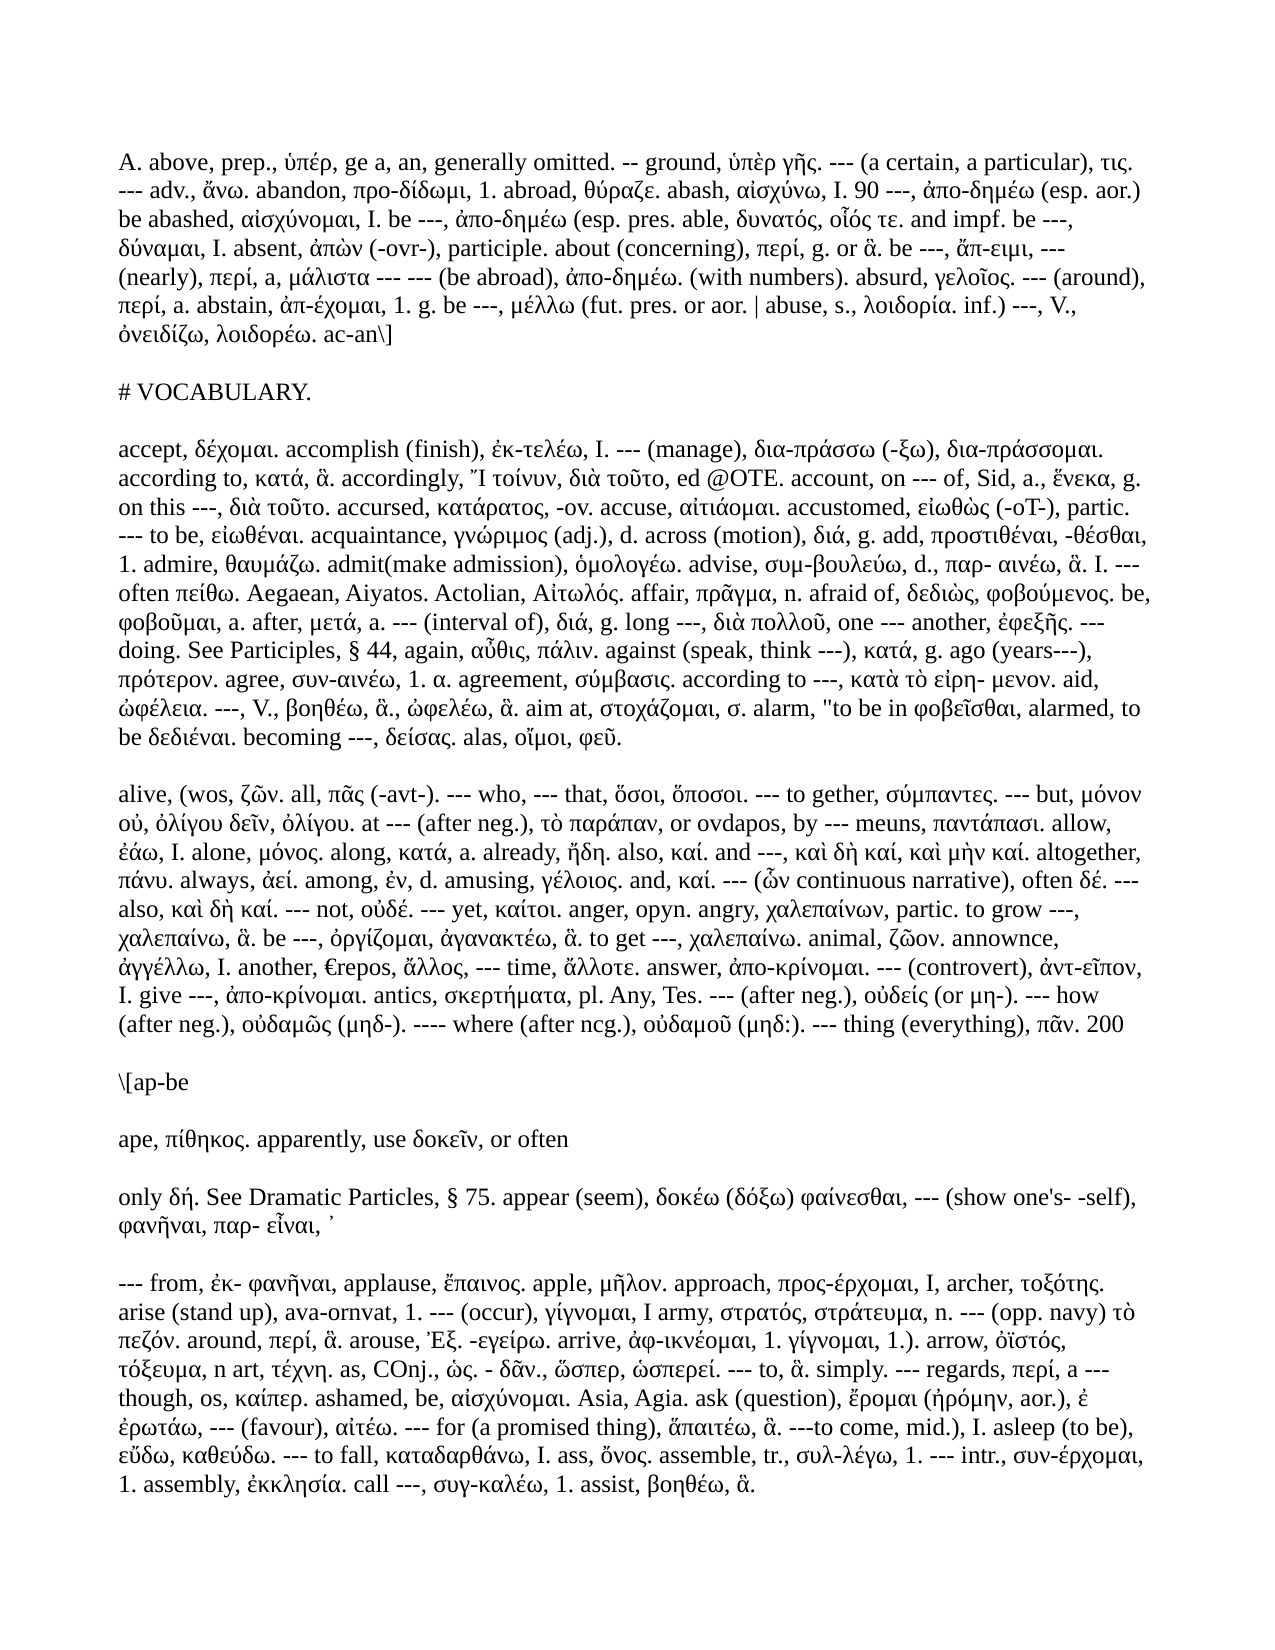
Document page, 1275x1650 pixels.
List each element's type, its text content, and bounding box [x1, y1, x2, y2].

text alive, (wos, ζῶν. all, πᾶς (-avt-). --- who, --- that, ὅσοι, ὅποσοι. --- to gether, σύμπαντες. --- but, μόνον οὐ, ὀλίγου δεῖν, ὀλίγου. at --- (after neg.), τὸ παράπαν, or ovdapos, by --- meuns, παντάπασι. allow, ἐάω, I. alone, μόνος. along, κατά, a. already, ἤδη. also, καί. and ---, καὶ δὴ καί, καὶ μὴν καί. altogether, πάνυ. always, ἀεί. among, ἐν, d. amusing, γέλοιος. and, καί. --- (ὧν continuous narrative), often δέ. --- also, καὶ δὴ καί. --- not, οὐδέ. --- yet, καίτοι. anger, opyn. angry, χαλεπαίνων, partic. to grow ---, χαλεπαίνω, ἃ. be ---, ὀργίζομαι, ἀγανακτέω, ἃ. to get ---, χαλεπαίνω. animal, ζῶον. annownce, ἀγγέλλω, I. another, €repos, ἄλλος, --- time, ἄλλοτε. answer, ἀπο-κρίνομαι. --- (controvert), ἀντ-εῖπον, I. give ---, ἀπο-κρίνομαι. antics, σκερτήματα, pl. Any, Tes. --- (after neg.), οὐδείς (or μη-). --- how (after neg.), οὐδαμῶς (μηδ-). ---- where (after ncg.), οὐδαμοῦ (μηδ:). --- thing (everything), πᾶν. 200 [118, 779, 1157, 1038]
text # VOCABULARY. [118, 377, 1157, 406]
text \[ap-be [118, 1067, 1157, 1096]
text only δή. See Dramatic Particles, § 75. appear (seem), δοκέω (δόξω) φαίνεσθαι, --- (show one's- -self), φανῆναι, παρ- εἶναι, ᾿ [118, 1182, 1157, 1239]
text accept, δέχομαι. accomplish (finish), ἐκ-τελέω, I. --- (manage), δια-πράσσω (-ξω), δια-πράσσομαι. according to, κατά, ἃ. accordingly, Ἴ τοίνυν, διὰ τοῦτο, ed @OTE. account, on --- of, Sid, a., ἕνεκα, g. on this ---, διὰ τοῦτο. accursed, κατάρατος, -ov. accuse, αἰτιάομαι. accustomed, εἰωθὼς (-oT-), partic. --- to be, εἰωθέναι. acquaintance, γνώριμος (adj.), d. across (motion), διά, g. add, προστιθέναι, -θέσθαι, 1. admire, θαυμάζω. admit(make admission), ὁμολογέω. advise, συμ-βουλεύω, d., παρ- αινέω, ἃ. I. --- often πείθω. Aegaean, Aiyatos. Actolian, Αἰτωλός. affair, πρᾶγμα, n. afraid of, δεδιὼς, φοβούμενος. be, φοβοῦμαι, a. after, μετά, a. --- (interval of), διά, g. long ---, διὰ πολλοῦ, one --- another, ἐφεξῆς. --- doing. See Participles, § 44, again, αὖθις, πάλιν. against (speak, think ---), κατά, g. ago (years---), πρότερον. agree, συν-αινέω, 1. α. agreement, σύμβασις. according to ---, κατὰ τὸ εἰρη- μενον. aid, ὠφέλεια. ---, V., βοηθέω, ἃ., ὠφελέω, ἃ. aim at, στοχάζομαι, σ. alarm, "to be in φοβεῖσθαι, alarmed, to be δεδιέναι. becoming ---, δείσας. alas, οἴμοι, φεῦ. [118, 434, 1157, 751]
text A. above, prep., ὑπέρ, ge a, an, generally omitted. -- ground, ὑπὲρ γῆς. --- (a certain, a particular), τις. --- adv., ἄνω. abandon, προ-δίδωμι, 1. abroad, θύραζε. abash, αἰσχύνω, I. 90 ---, ἀπο-δημέω (esp. aor.) be abashed, αἰσχύνομαι, I. be ---, ἀπο-δημέω (esp. pres. able, δυνατός, οἷός τε. and impf. be ---, δύναμαι, I. absent, ἀπὼν (-ovr-), participle. about (concerning), περί, g. or ἃ. be ---, ἄπ-ειμι, --- (nearly), περί, a, μάλιστα --- --- (be abroad), ἀπο-δημέω. (with numbers). absurd, γελοῖος. --- (around), περί, a. abstain, ἀπ-έχομαι, 1. g. be ---, μέλλω (fut. pres. or aor. | abuse, s., λοιδορία. inf.) ---, V., ὀνειδίζω, λοιδορέω. ac-an\] [118, 147, 1157, 348]
text --- from, ἐκ- φανῆναι, applause, ἔπαινος. apple, μῆλον. approach, προς-έρχομαι, I, archer, τοξότης. arise (stand up), ava-ornvat, 1. --- (occur), γίγνομαι, I army, στρατός, στράτευμα, n. --- (opp. navy) τὸ πεζόν. around, περί, ἃ. arouse, Ἐξ. -εγείρω. arrive, ἀφ-ικνέομαι, 1. γίγνομαι, 1.). arrow, ὀϊστός, τόξευμα, n art, τέχνη. as, COnj., ὡς. - δᾶν., ὥσπερ, ὡσπερεί. --- to, ἃ. simply. --- regards, περί, a --- though, os, καίπερ. ashamed, be, αἰσχύνομαι. Asia, Agia. ask (question), ἔρομαι (ἠρόμην, aor.), ἐ ἐρωτάω, --- (favour), αἰτέω. --- for (a promised thing), ἅπαιτέω, ἃ. ---to come, mid.), I. asleep (to be), εὔδω, καθεύδω. --- to fall, καταδαρθάνω, I. ass, ὄνος. assemble, tr., συλ-λέγω, 1. --- intr., συν-έρχομαι, 1. assembly, ἐκκλησία. call ---, συγ-καλέω, 1. assist, βοηθέω, ἃ. [118, 1268, 1157, 1498]
text ape, πίθηκος. apparently, use δοκεῖν, or often [118, 1124, 1157, 1153]
